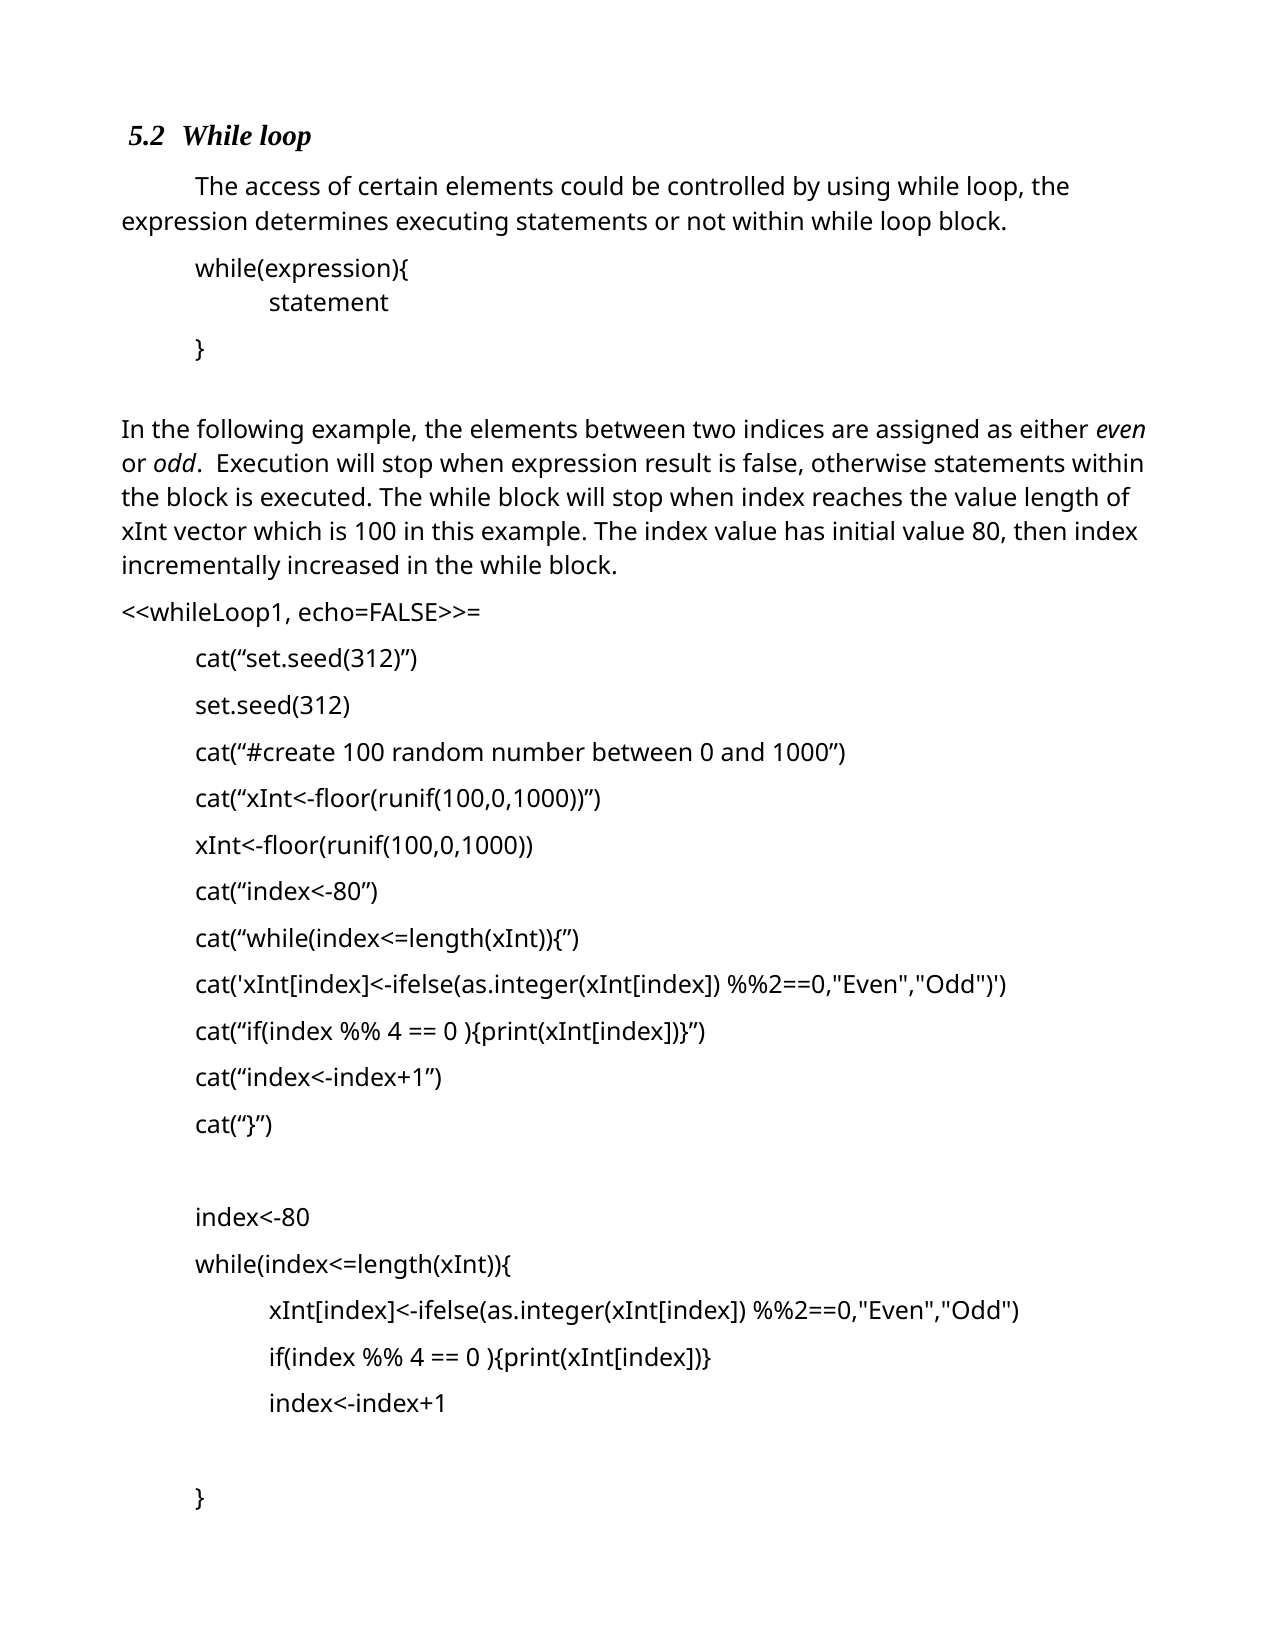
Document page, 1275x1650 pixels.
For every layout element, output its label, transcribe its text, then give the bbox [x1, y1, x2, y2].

text } [121, 1479, 1158, 1513]
text while(expression){ [121, 250, 1158, 284]
text } [121, 331, 1158, 365]
subtitle While loop [121, 118, 1158, 152]
text In the following example, the elements between two indices are assigned as either even or odd. Execution will stop when expression result is false, otherwise statements within the block is executed. The while block will stop when index reaches the value length of xInt vector which is 100 in this example. The index value has initial value 80, then index incrementally increased in the while block. [121, 412, 1158, 582]
text while(index<=length(xInt)){ [121, 1246, 1158, 1280]
text index<-80 [121, 1200, 1158, 1234]
text set.seed(312) [121, 688, 1158, 722]
text cat(“while(index<=length(xInt)){”) [121, 920, 1158, 954]
text index<-index+1 [121, 1386, 1158, 1420]
text cat(“index<-index+1”) [121, 1060, 1158, 1094]
text cat('xInt[index]<-ifelse(as.integer(xInt[index]) %%2==0,"Even","Odd")') [121, 967, 1158, 1001]
text <<whileLoop1, echo=FALSE>>= [121, 594, 1158, 628]
text cat(“xInt<-floor(runif(100,0,1000))”) [121, 781, 1158, 815]
text xInt[index]<-ifelse(as.integer(xInt[index]) %%2==0,"Even","Odd") [121, 1293, 1158, 1327]
text cat(“#create 100 random number between 0 and 1000”) [121, 734, 1158, 768]
text cat(“set.seed(312)”) [121, 641, 1158, 675]
text The access of certain elements could be controlled by using while loop, the expression determines executing statements or not within while loop block. [121, 164, 1158, 238]
text cat(“if(index %% 4 == 0 ){print(xInt[index])}”) [121, 1013, 1158, 1048]
text cat(“index<-80”) [121, 874, 1158, 908]
text if(index %% 4 == 0 ){print(xInt[index])} [121, 1339, 1158, 1373]
text statement [121, 284, 1158, 318]
text xInt<-floor(runif(100,0,1000)) [121, 827, 1158, 861]
text cat(“}”) [121, 1107, 1158, 1141]
